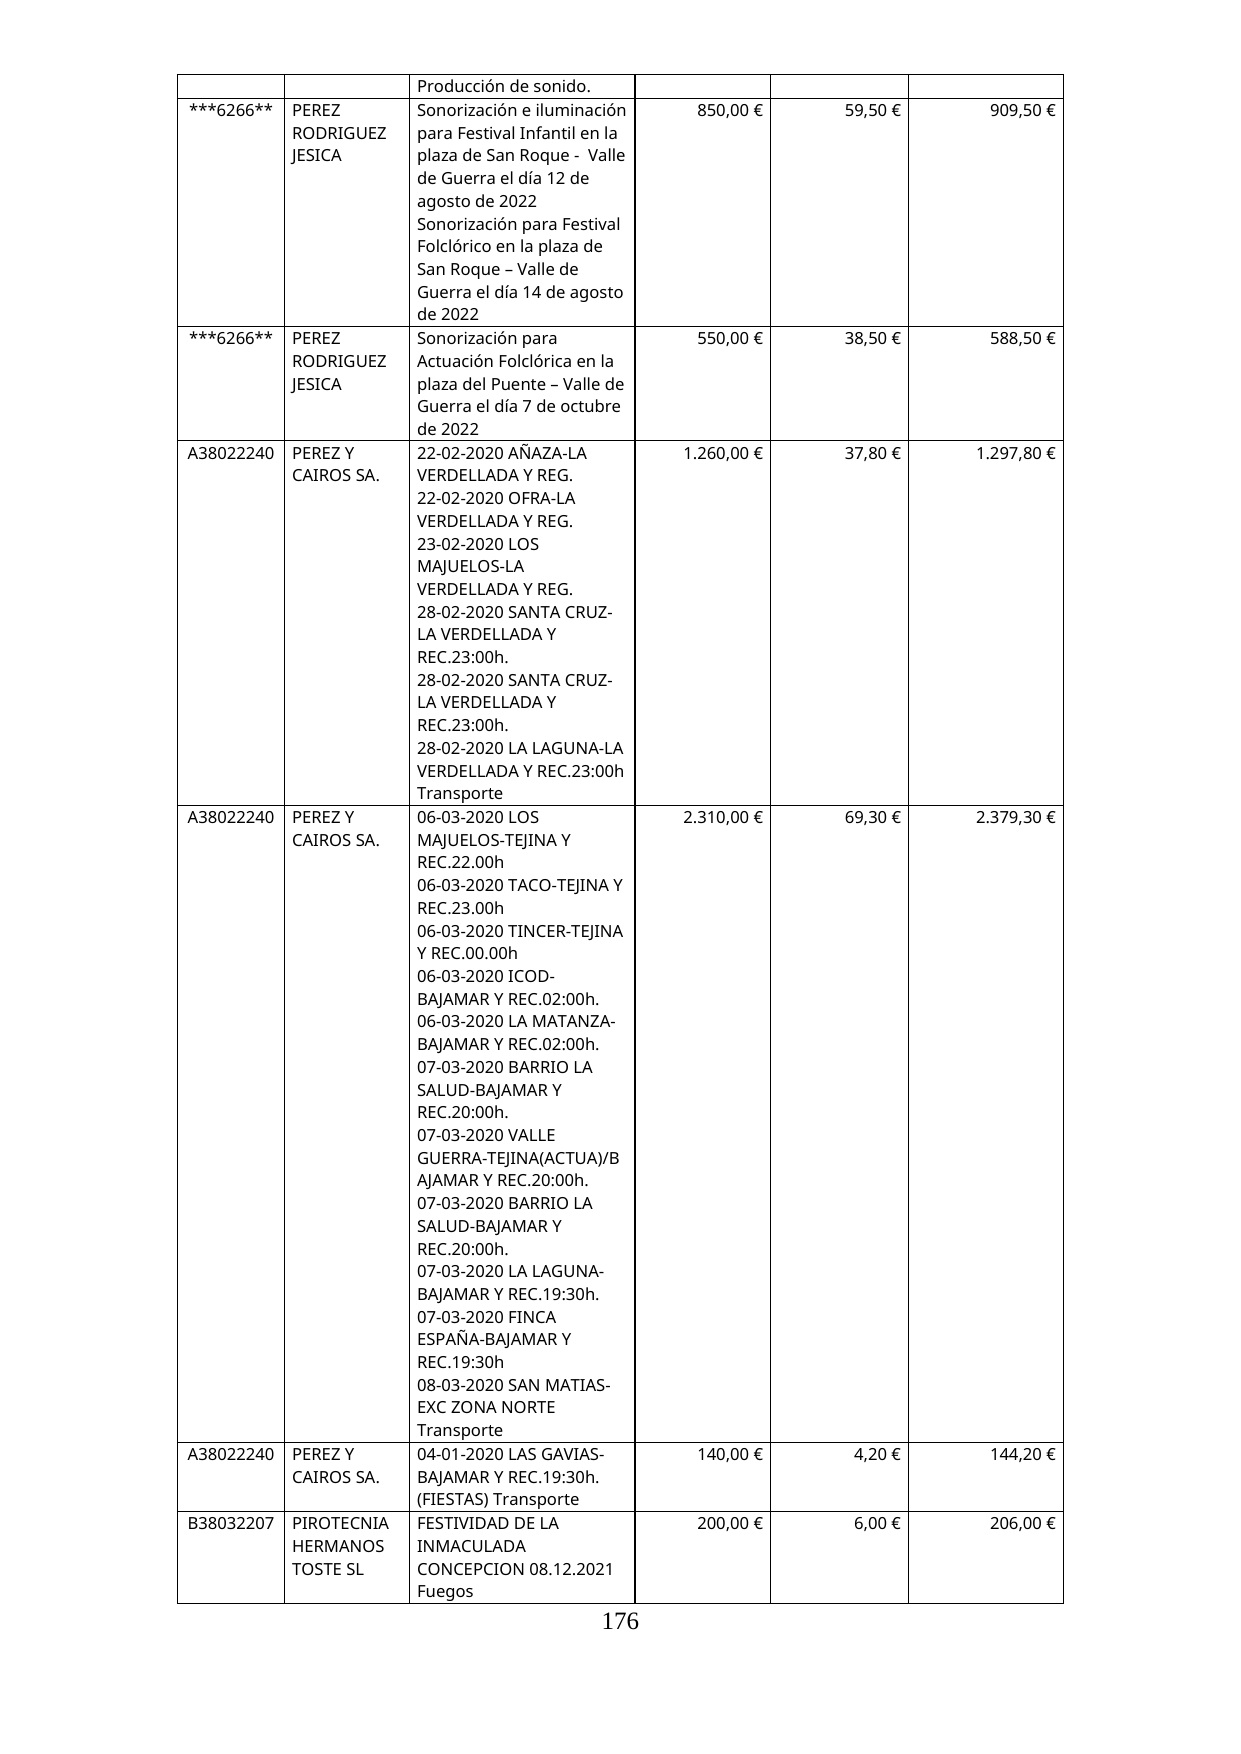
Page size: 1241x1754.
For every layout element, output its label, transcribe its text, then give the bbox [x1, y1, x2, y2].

table_cell 59,50 € [771, 99, 908, 326]
table_cell 22-02-2020 AÑAZA-LA VERDELLADA Y REG. 22-02-2020 OFRA-LA VERDELLADA Y REG. 23-02-2020 LOS MAJUELOS-LA VERDELLADA Y REG. 28-02-2020 SANTA CRUZ-LA VERDELLADA Y REC.23:00h. 28-02-2020 SANTA CRUZ-LA VERDELLADA Y REC.23:00h. 28-02-2020 LA LAGUNA-LA VERDELLADA Y REC.23:00h Transporte [410, 441, 634, 805]
table_cell 1.260,00 € [636, 441, 770, 805]
table_cell 37,80 € [771, 441, 908, 805]
table_cell 69,30 € [771, 806, 908, 1442]
table_cell [285, 75, 409, 98]
table_cell ***6266** [178, 99, 284, 326]
table_cell A38022240 [178, 806, 284, 1442]
table_cell FESTIVIDAD DE LA INMACULADA CONCEPCION 08.12.2021 Fuegos [410, 1512, 634, 1603]
table_cell [636, 75, 770, 98]
table_cell A38022240 [178, 1443, 284, 1511]
table_cell 06-03-2020 LOS MAJUELOS-TEJINA Y REC.22.00h 06-03-2020 TACO-TEJINA Y REC.23.00h 06-03-2020 TINCER-TEJINA Y REC.00.00h 06-03-2020 ICOD-BAJAMAR Y REC.02:00h. 06-03-2020 LA MATANZA-BAJAMAR Y REC.02:00h. 07-03-2020 BARRIO LA SALUD-BAJAMAR Y REC.20:00h. 07-03-2020 VALLE GUERRA-TEJINA(ACTUA)/BAJAMAR Y REC.20:00h. 07-03-2020 BARRIO LA SALUD-BAJAMAR Y REC.20:00h. 07-03-2020 LA LAGUNA-BAJAMAR Y REC.19:30h. 07-03-2020 FINCA ESPAÑA-BAJAMAR Y REC.19:30h 08-03-2020 SAN MATIAS-EXC ZONA NORTE Transporte [410, 806, 634, 1442]
table_cell 588,50 € [909, 327, 1063, 440]
table_cell [771, 75, 908, 98]
table_cell Sonorización para Actuación Folclórica en la plaza del Puente – Valle de Guerra el día 7 de octubre de 2022 [410, 327, 634, 440]
table_cell [178, 75, 284, 98]
table_cell 206,00 € [909, 1512, 1063, 1603]
table_cell PIROTECNIA HERMANOS TOSTE SL [285, 1512, 409, 1603]
table_cell Producción de sonido. [410, 75, 634, 98]
table_cell PEREZ Y CAIROS SA. [285, 1443, 409, 1511]
table_cell 909,50 € [909, 99, 1063, 326]
table_cell 4,20 € [771, 1443, 908, 1511]
table_cell 04-01-2020 LAS GAVIAS-BAJAMAR Y REC.19:30h. (FIESTAS) Transporte [410, 1443, 634, 1511]
table_cell B38032207 [178, 1512, 284, 1603]
table_cell 200,00 € [636, 1512, 770, 1603]
table_cell 550,00 € [636, 327, 770, 440]
table_cell PEREZ Y CAIROS SA. [285, 806, 409, 1442]
table_cell Sonorización e iluminación para Festival Infantil en la plaza de San Roque - Valle de Guerra el día 12 de agosto de 2022 Sonorización para Festival Folclórico en la plaza de San Roque – Valle de Guerra el día 14 de agosto de 2022 [410, 99, 634, 326]
table_cell 2.310,00 € [636, 806, 770, 1442]
table_cell PEREZ Y CAIROS SA. [285, 441, 409, 805]
table_cell 850,00 € [636, 99, 770, 326]
table_cell A38022240 [178, 441, 284, 805]
table_cell PEREZ RODRIGUEZ JESICA [285, 99, 409, 326]
table_cell 6,00 € [771, 1512, 908, 1603]
table_cell ***6266** [178, 327, 284, 440]
table_cell 144,20 € [909, 1443, 1063, 1511]
table_cell 2.379,30 € [909, 806, 1063, 1442]
table_cell 38,50 € [771, 327, 908, 440]
table_cell 140,00 € [636, 1443, 770, 1511]
table_cell 1.297,80 € [909, 441, 1063, 805]
table_cell [909, 75, 1063, 98]
table_cell PEREZ RODRIGUEZ JESICA [285, 327, 409, 440]
